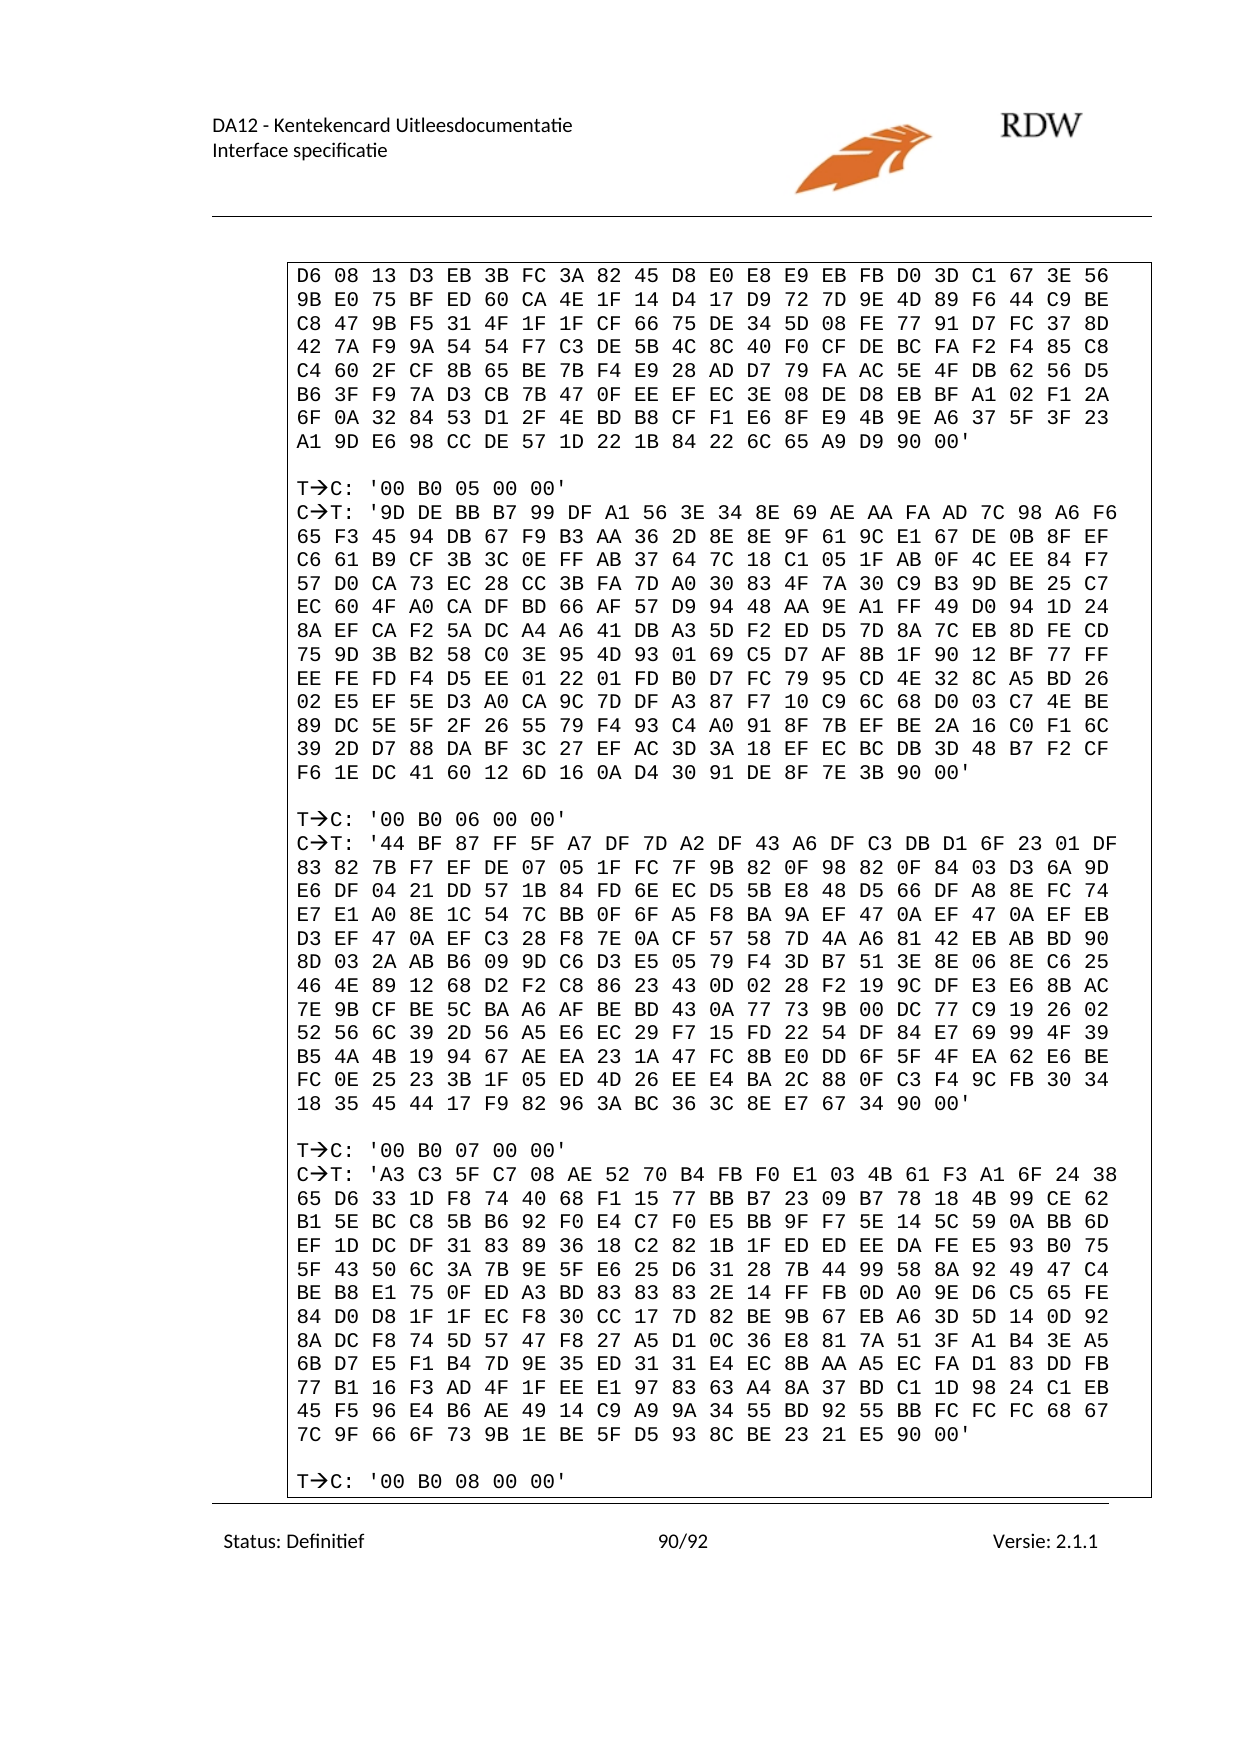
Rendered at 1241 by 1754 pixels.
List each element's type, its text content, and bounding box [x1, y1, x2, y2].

text CT: '44 BF 87 FF 5F A7 DF 7D A2 DF 43 A6 DF C3 DB D1 6F 23 01 DF 83 82 7B F7 EF DE 07 05 1F FC 7F 9B 82 0F 98 82 0F 84 03 D3 6A 9D E6 DF 04 21 DD 57 1B 84 FD 6E EC D5 5B E8 48 D5 66 DF A8 8E FC 74 E7 E1 A0 8E 1C 54 7C BB 0F 6F A5 F8 BA 9A EF 47 0A EF 47 0A EF EB D3 EF 47 0A EF C3 28 F8 7E 0A CF 57 58 7D 4A A6 81 42 EB AB BD 90 8D 03 2A AB B6 09 9D C6 D3 E5 05 79 F4 3D B7 51 3E 8E 06 8E C6 25 46 4E 89 12 68 D2 F2 C8 86 23 43 0D 02 28 F2 19 9C DF E3 E6 8B AC 7E 9B CF BE 5C BA A6 AF BE BD 43 0A 77 73 9B 00 DC 77 C9 19 26 02 52 56 6C 39 2D 56 A5 E6 EC 29 F7 15 FD 22 54 DF 84 E7 69 99 4F 39 B5 4A 4B 19 94 67 AE EA 23 1A 47 FC 8B E0 DD 6F 5F 4F EA 62 E6 BE FC 0E 25 23 3B 1F 05 ED 4D 26 EE E4 BA 2C 88 0F C3 F4 9C FB 30 34 18 35 45 44 17 F9 82 96 3A BC 36 3C 8E E7 67 34 90 00' [288, 830, 1151, 1117]
text TC: '00 B0 06 00 00' [288, 806, 1151, 830]
text CT: '9D DE BB B7 99 DF A1 56 3E 34 8E 69 AE AA FA AD 7C 98 A6 F6 65 F3 45 94 DB 67 F9 B3 AA 36 2D 8E 8E 9F 61 9C E1 67 DE 0B 8F EF C6 61 B9 CF 3B 3C 0E FF AB 37 64 7C 18 C1 05 1F AB 0F 4C EE 84 F7 57 D0 CA 73 EC 28 CC 3B FA 7D A0 30 83 4F 7A 30 C9 B3 9D BE 25 C7 EC 60 4F A0 CA DF BD 66 AF 57 D9 94 48 AA 9E A1 FF 49 D0 94 1D 24 8A EF CA F2 5A DC A4 A6 41 DB A3 5D F2 ED D5 7D 8A 7C EB 8D FE CD 75 9D 3B B2 58 C0 3E 95 4D 93 01 69 C5 D7 AF 8B 1F 90 12 BF 77 FF EE FE FD F4 D5 EE 01 22 01 FD B0 D7 FC 79 95 CD 4E 32 8C A5 BD 26 02 E5 EF 5E D3 A0 CA 9C 7D DF A3 87 F7 10 C9 6C 68 D0 03 C7 4E BE 89 DC 5E 5F 2F 26 55 79 F4 93 C4 A0 91 8F 7B EF BE 2A 16 C0 F1 6C 39 2D D7 88 DA BF 3C 27 EF AC 3D 3A 18 EF EC BC DB 3D 48 B7 F2 CF F6 1E DC 41 60 12 6D 16 0A D4 30 91 DE 8F 7E 3B 90 00' [288, 499, 1151, 786]
text TC: '00 B0 05 00 00' [288, 475, 1151, 499]
text TC: '00 B0 07 00 00' [288, 1137, 1151, 1161]
text CT: 'A3 C3 5F C7 08 AE 52 70 B4 FB F0 E1 03 4B 61 F3 A1 6F 24 38 65 D6 33 1D F8 74 40 68 F1 15 77 BB B7 23 09 B7 78 18 4B 99 CE 62 B1 5E BC C8 5B B6 92 F0 E4 C7 F0 E5 BB 9F F7 5E 14 5C 59 0A BB 6D EF 1D DC DF 31 83 89 36 18 C2 82 1B 1F ED ED EE DA FE E5 93 B0 75 5F 43 50 6C 3A 7B 9E 5F E6 25 D6 31 28 7B 44 99 58 8A 92 49 47 C4 BE B8 E1 75 0F ED A3 BD 83 83 83 2E 14 FF FB 0D A0 9E D6 C5 65 FE 84 D0 D8 1F 1F EC F8 30 CC 17 7D 82 BE 9B 67 EB A6 3D 5D 14 0D 92 8A DC F8 74 5D 57 47 F8 27 A5 D1 0C 36 E8 81 7A 51 3F A1 B4 3E A5 6B D7 E5 F1 B4 7D 9E 35 ED 31 31 E4 EC 8B AA A5 EC FA D1 83 DD FB 77 B1 16 F3 AD 4F 1F EE E1 97 83 63 A4 8A 37 BD C1 1D 98 24 C1 EB 45 F5 96 E4 B6 AE 49 14 C9 A9 9A 34 55 BD 92 55 BB FC FC FC 68 67 7C 9F 66 6F 73 9B 1E BE 5F D5 93 8C BE 23 21 E5 90 00' [288, 1161, 1151, 1448]
text TC: '00 B0 08 00 00' [288, 1468, 1151, 1497]
text D6 08 13 D3 EB 3B FC 3A 82 45 D8 E0 E8 E9 EB FB D0 3D C1 67 3E 56 9B E0 75 BF ED 60 CA 4E 1F 14 D4 17 D9 72 7D 9E 4D 89 F6 44 C9 BE C8 47 9B F5 31 4F 1F 1F CF 66 75 DE 34 5D 08 FE 77 91 D7 FC 37 8D 42 7A F9 9A 54 54 F7 C3 DE 5B 4C 8C 40 F0 CF DE BC FA F2 F4 85 C8 C4 60 2F CF 8B 65 BE 7B F4 E9 28 AD D7 79 FA AC 5E 4F DB 62 56 D5 B6 3F F9 7A D3 CB 7B 47 0F EE EF EC 3E 08 DE D8 EB BF A1 02 F1 2A 6F 0A 32 84 53 D1 2F 4E BD B8 CF F1 E6 8F E9 4B 9E A6 37 5F 3F 23 A1 9D E6 98 CC DE 57 1D 22 1B 84 22 6C 65 A9 D9 90 00' [288, 263, 1151, 454]
